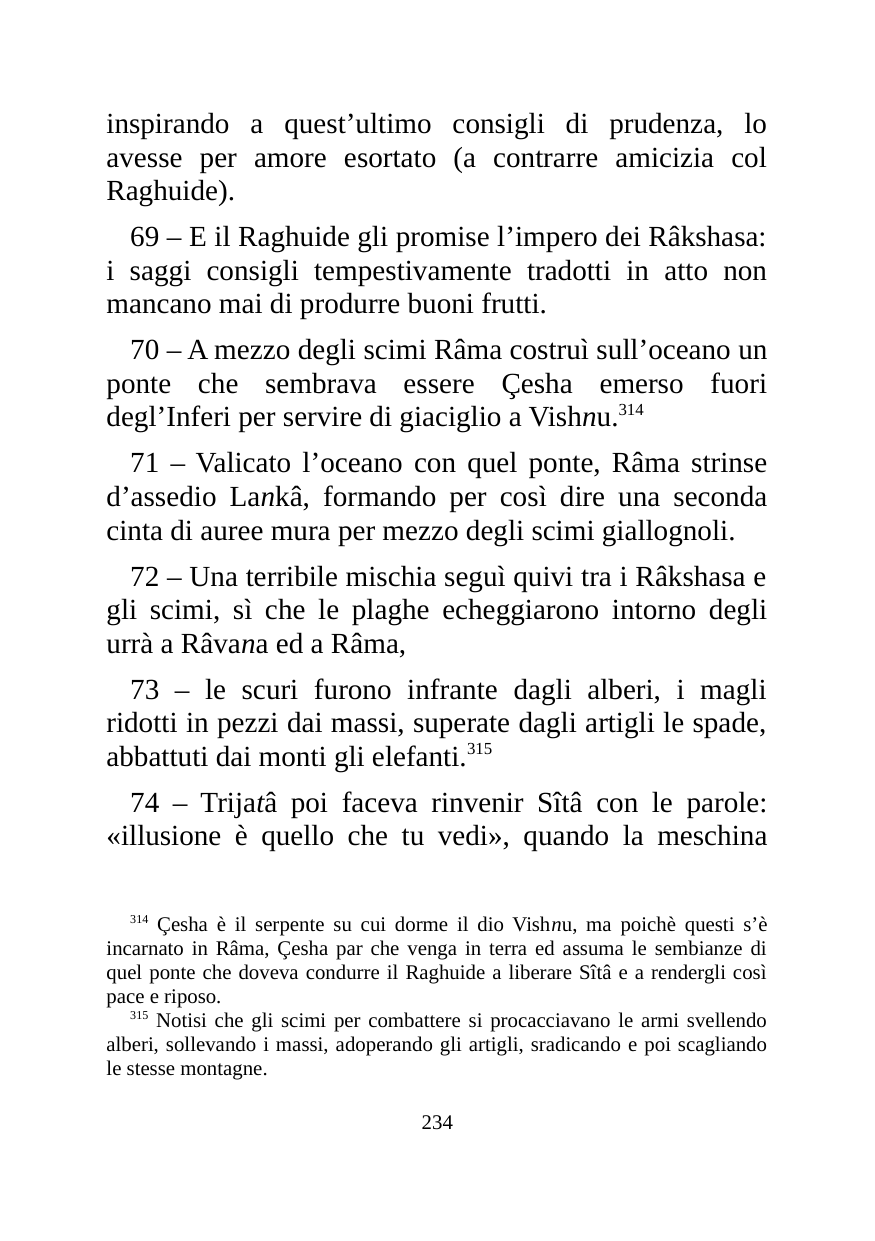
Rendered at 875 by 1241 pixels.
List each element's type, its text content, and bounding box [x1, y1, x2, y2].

text Çesha è il serpente su cui dorme il dio Vishnu, ma poichè questi s’è incarnato in Râma, Çesha par che venga in terra ed assuma le sembianze di quel ponte che doveva condurre il Raghuide a liberare Sîtâ e a rendergli così pace e riposo. [106, 912, 768, 1008]
text 73 – le scuri furono infrante dagli alberi, i magli ridotti in pezzi dai massi, superate dagli artigli le spade, abbattuti dai monti gli elefanti. [106, 672, 768, 772]
text 74 – Trijatâ poi faceva rinvenir Sîtâ con le parole: «illusione è quello che tu vedi», quando la meschina [106, 785, 768, 852]
text inspirando a quest’ultimo consigli di prudenza, lo avesse per amore esortato (a contrarre amicizia col Raghuide). [106, 106, 768, 207]
text 70 – A mezzo degli scimi Râma costruì sull’oceano un ponte che sembrava essere Çesha emerso fuori degl’Inferi per servire di giaciglio a Vishnu. [106, 332, 768, 433]
text 71 – Valicato l’oceano con quel ponte, Râma strinse d’assedio Lankâ, formando per così dire una seconda cinta di auree mura per mezzo degli scimi giallognoli. [106, 446, 768, 546]
text Notisi che gli scimi per combattere si procacciavano le armi svellendo alberi, sollevando i massi, adoperando gli artigli, sradicando e poi scagliando le stesse montagne. [106, 1008, 768, 1080]
text 69 – E il Raghuide gli promise l’impero dei Râkshasa: i saggi consigli tempestivamente tradotti in atto non mancano mai di produrre buoni frutti. [106, 219, 768, 320]
text 72 – Una terribile mischia seguì quivi tra i Râkshasa e gli scimi, sì che le plaghe echeggiarono intorno degli urrà a Râvana ed a Râma, [106, 559, 768, 659]
